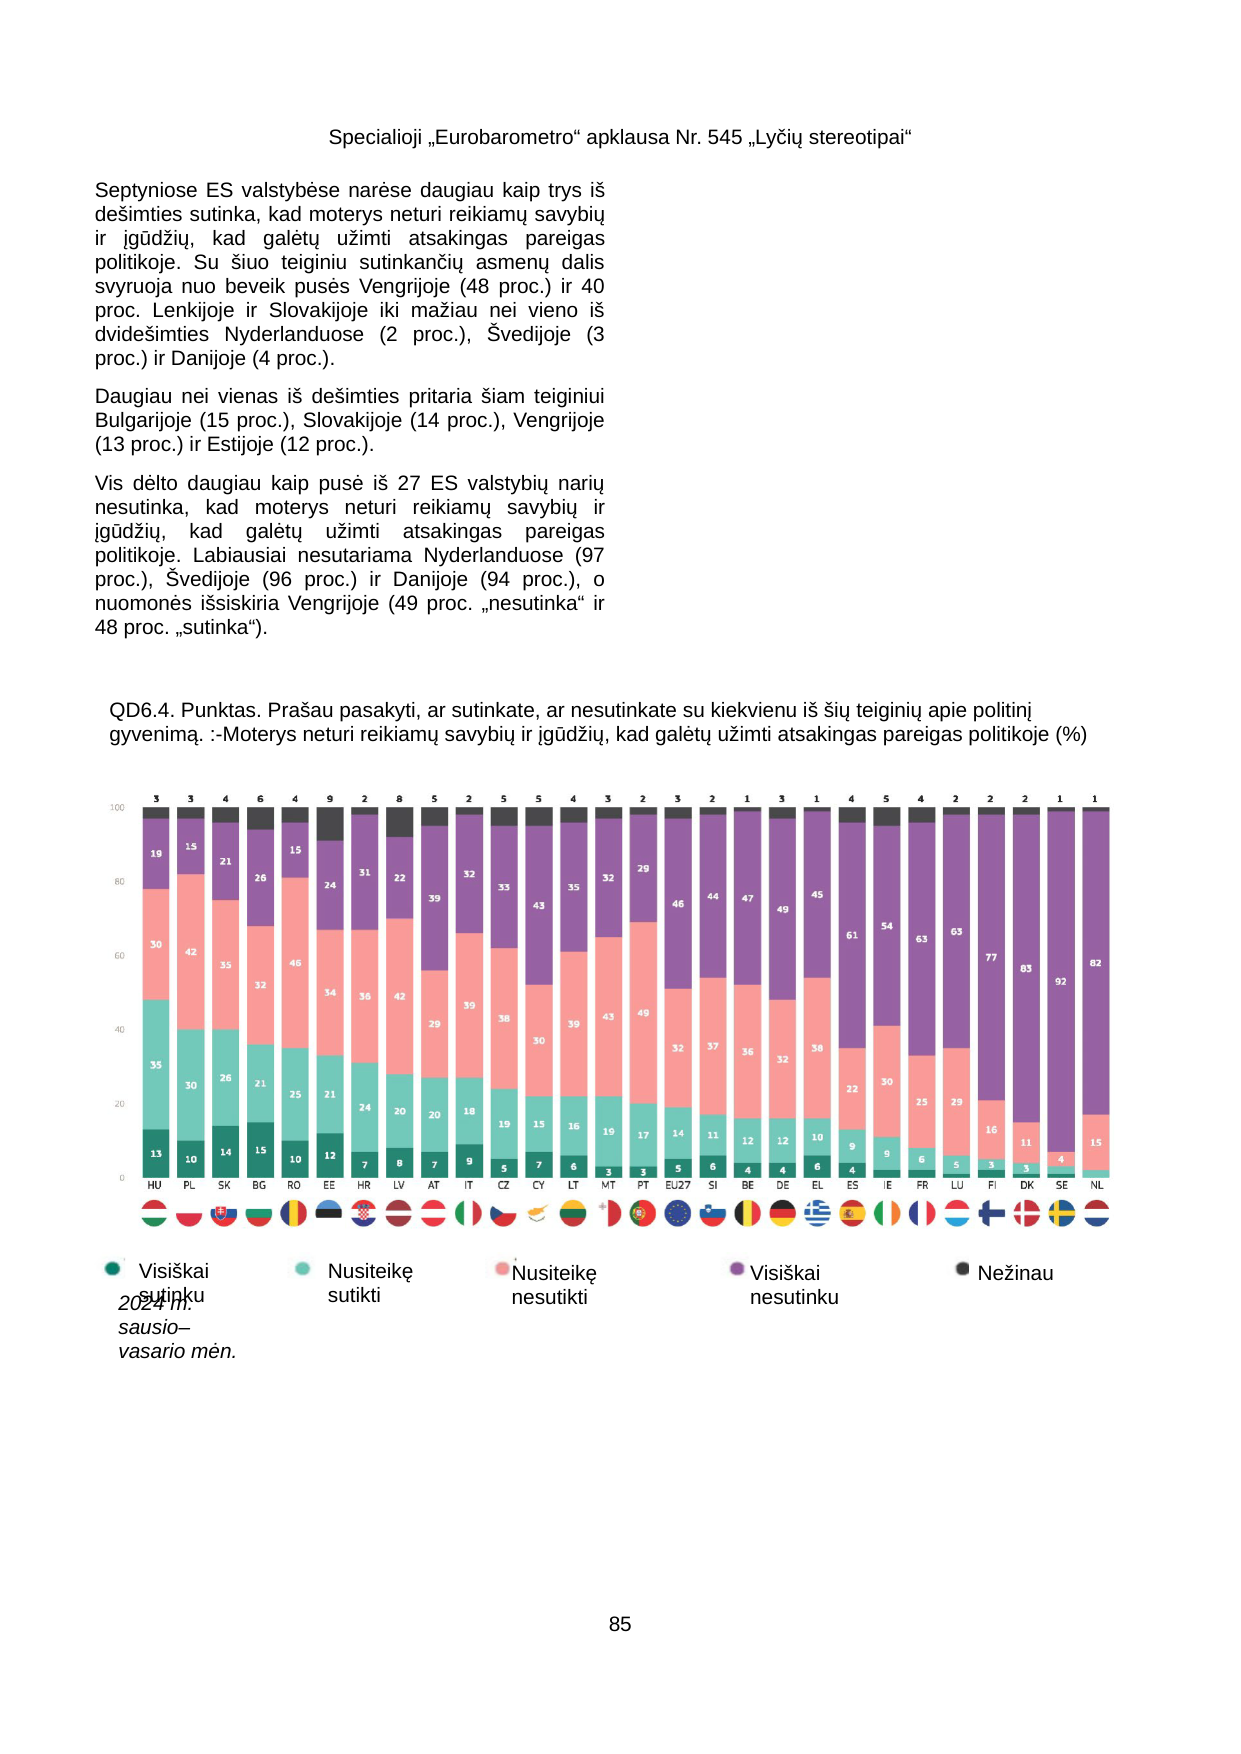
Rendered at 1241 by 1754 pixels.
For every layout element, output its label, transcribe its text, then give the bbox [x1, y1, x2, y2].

text Vis dėlto daugiau kaip pusė iš 27 ES valstybių narių nesutinka, kad moterys neturi reikiamų savybių ir įgūdžių, kad galėtų užimti atsakingas pareigas politikoje. Labiausiai nesutariama Nyderlanduose (97 proc.), Švedijoje (96 proc.) ir Danijoje (94 proc.), o nuomonės išsiskiria Vengrijoje (49 proc. „nesutinka“ ir 48 proc. „sutinka“). [94, 471, 605, 638]
picture [100, 791, 1115, 1230]
picture [514, 1268, 521, 1279]
text Daugiau nei vienas iš dešimties pritaria šiam teiginiui Bulgarijoje (15 proc.), Slovakijoje (14 proc.), Vengrijoje (13 proc.) ir Estijoje (12 proc.). [94, 384, 605, 456]
text Septyniose ES valstybėse narėse daugiau kaip trys iš dešimties sutinka, kad moterys neturi reikiamų savybių ir įgūdžių, kad galėtų užimti atsakingas pareigas politikoje. Su šiuo teiginiu sutinkančių asmenų dalis svyruoja nuo beveik pusės Vengrijoje (48 proc.) ir 40 proc. Lenkijoje ir Slovakijoje iki mažiau nei vieno iš dvidešimties Nyderlanduose (2 proc.), Švedijoje (3 proc.) ir Danijoje (4 proc.). [94, 178, 605, 370]
picture [94, 1252, 969, 1279]
